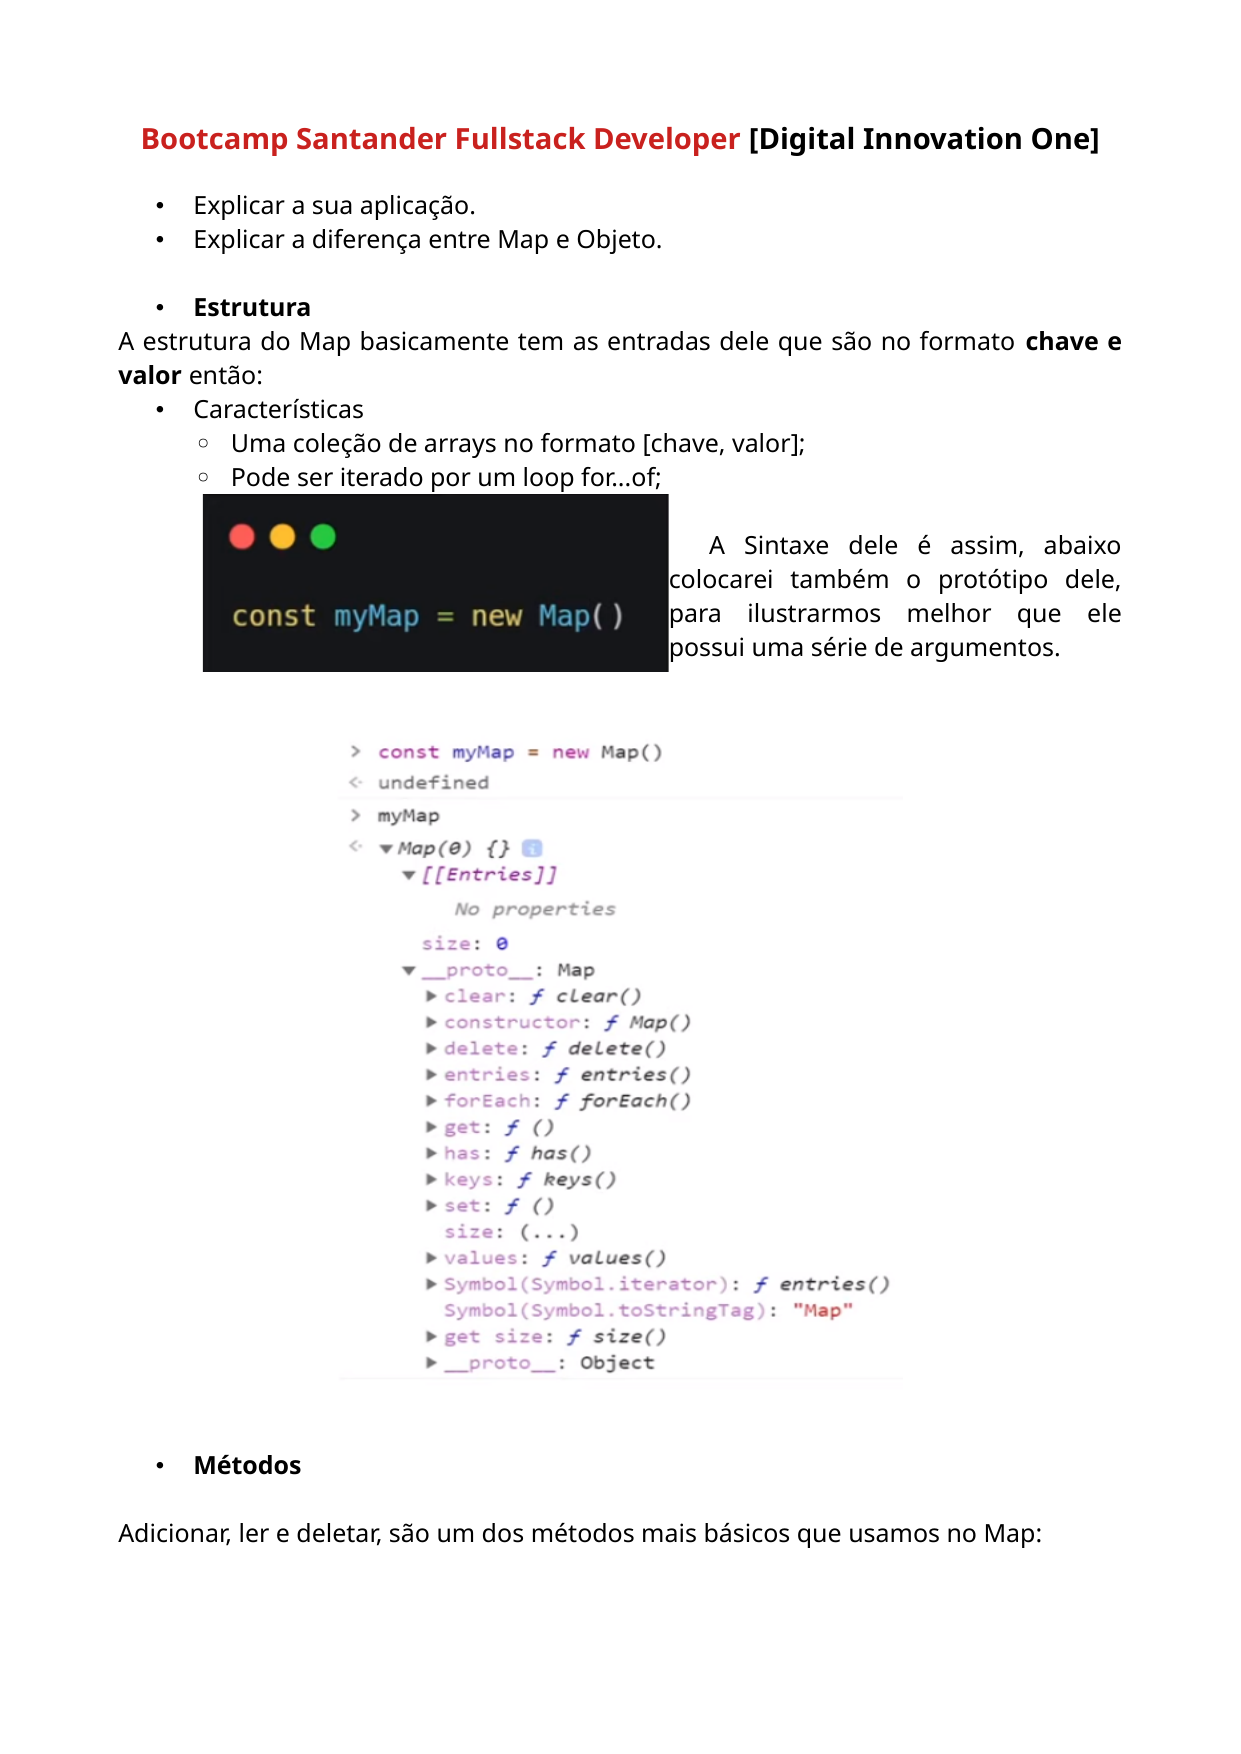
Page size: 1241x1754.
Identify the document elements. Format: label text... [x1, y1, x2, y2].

picture [202, 494, 669, 672]
text A Sintaxe dele é assim, abaixo colocarei também o protótipo dele, para ilustrarmos melhor que ele possui uma série de argumentos. [669, 528, 1122, 664]
text Adicionar, ler e deletar, são um dos métodos mais básicos que usamos no Map: [118, 1516, 1122, 1550]
list Explicar a sua aplicação. [156, 187, 1122, 221]
list Pode ser iterado por um loop for...of; [193, 460, 1122, 494]
list Métodos [156, 1448, 1122, 1482]
list Explicar a diferença entre Map e Objeto. [156, 221, 1122, 255]
list Estrutura [156, 289, 1122, 323]
text [118, 528, 202, 664]
list Uma coleção de arrays no formato [chave, valor]; [193, 426, 1122, 460]
picture [337, 732, 903, 1392]
text A estrutura do Map basicamente tem as entradas dele que são no formato chave e valor então: [118, 323, 1122, 392]
list Características [156, 392, 1122, 426]
